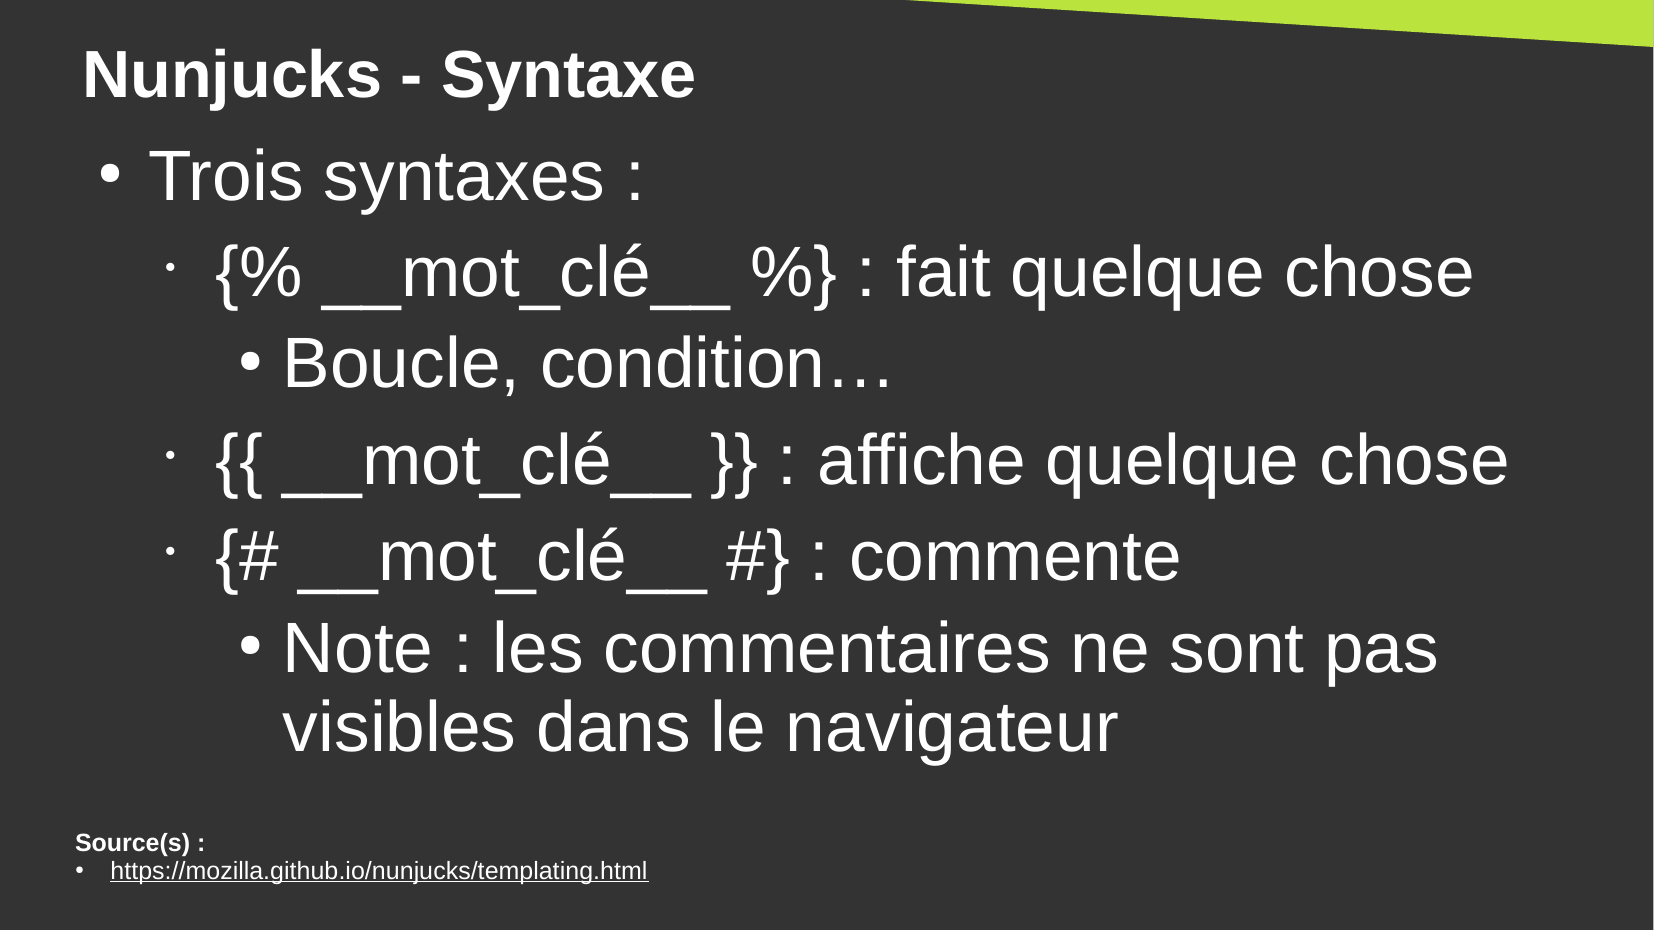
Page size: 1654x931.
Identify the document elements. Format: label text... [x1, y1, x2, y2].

text_box [905, 0, 1654, 48]
list Trois syntaxes : {% __mot_clé__ %} : fait quelque chose Boucle, condition… {{ __mot_clé__ }} : affiche quelque chose {# __mot_clé__ #} : commente Note : les commentaires ne sont pas visibles dans le navigateur [80, 135, 1619, 768]
title Nunjucks - Syntaxe [82, 37, 1571, 112]
text_box Source(s) : https://mozilla.github.io/nunjucks/templating.html [60, 821, 1546, 931]
